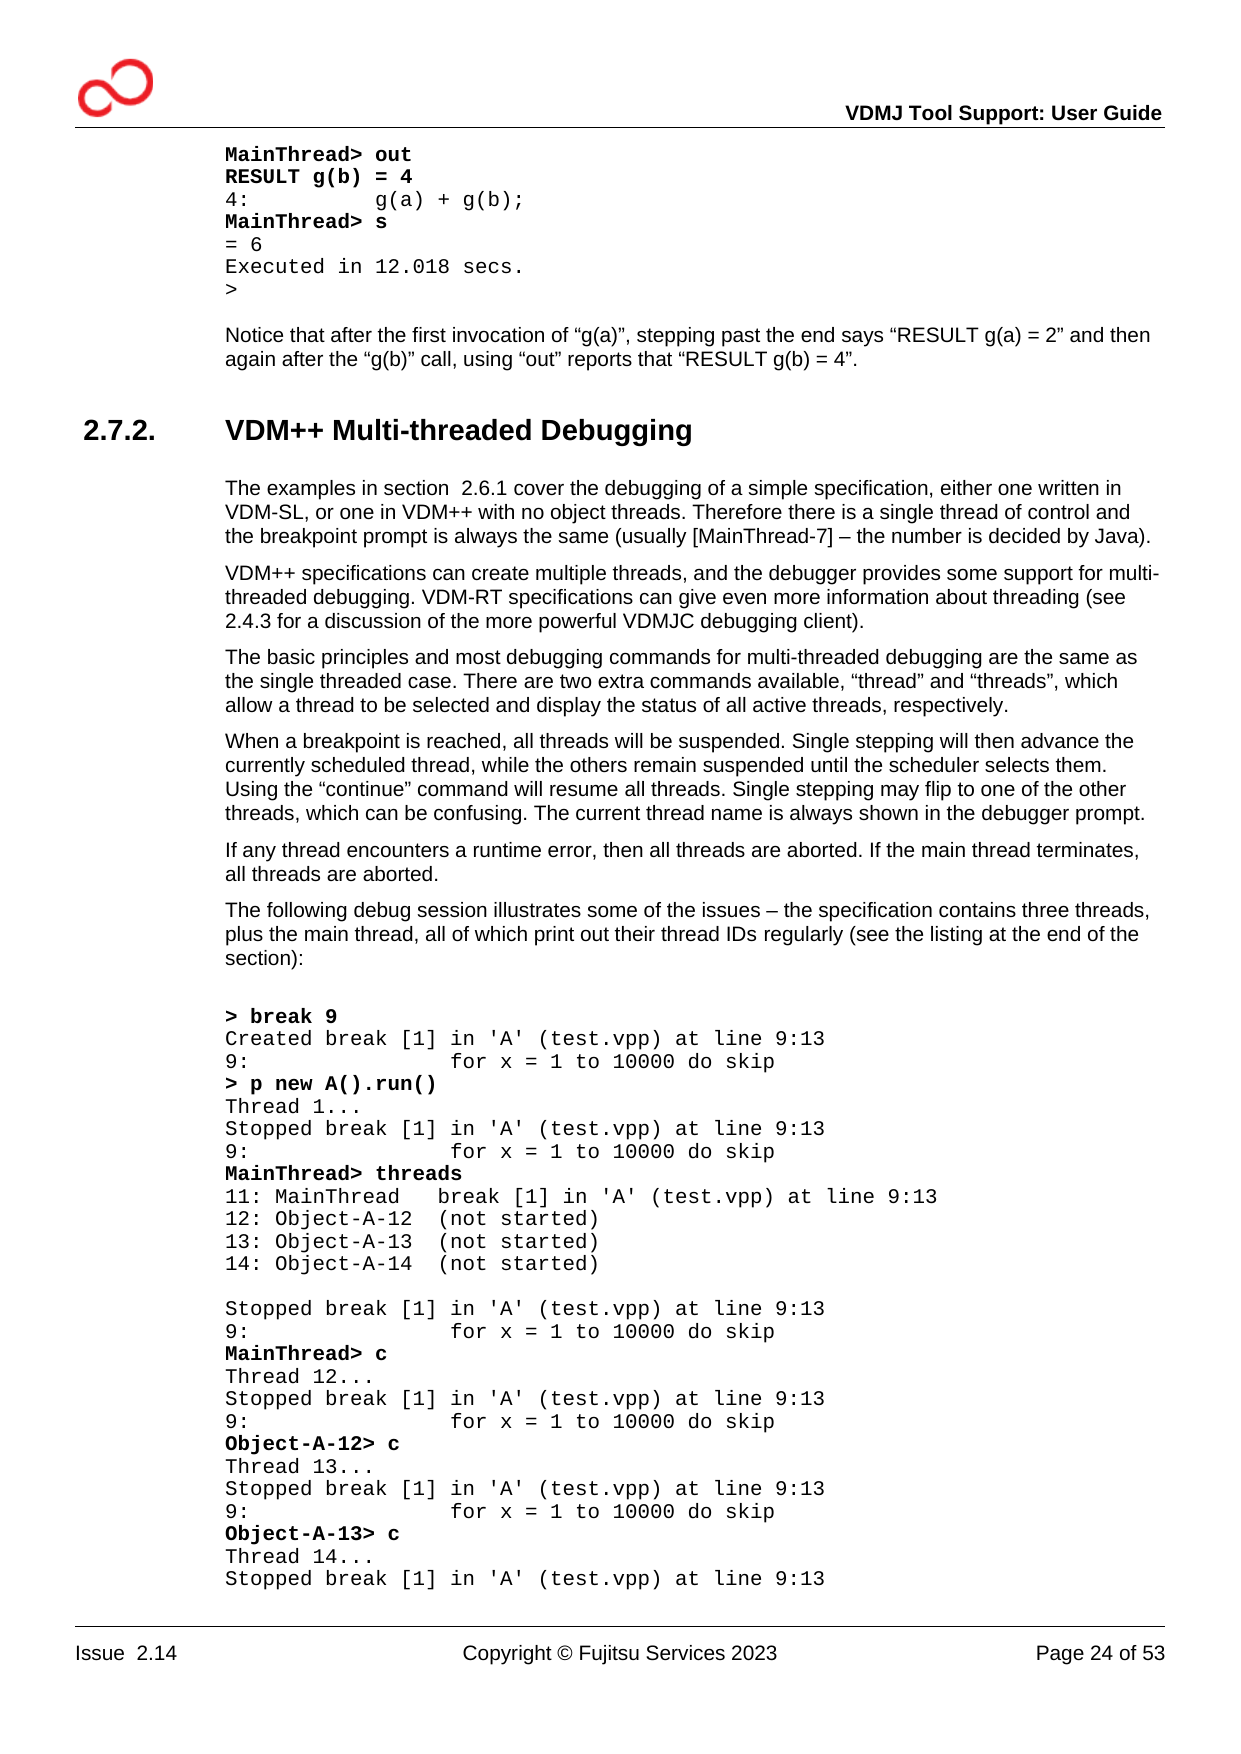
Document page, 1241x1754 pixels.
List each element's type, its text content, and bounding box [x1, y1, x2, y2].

text 14: Object-A-14 (not started) [225, 1253, 1165, 1275]
text Object-A-13> c [225, 1523, 1165, 1545]
text > p new A().run() [225, 1073, 1165, 1095]
text If any thread encounters a runtime error, then all threads are aborted. If the main thread terminates, all threads are aborted. [225, 838, 1165, 886]
text 4: g(a) + g(b); [225, 188, 1165, 211]
text Executed in 12.018 secs. [225, 256, 1165, 278]
text The basic principles and most debugging commands for multi-threaded debugging are the same as the single threaded case. There are two extra commands available, “thread” and “threads”, which allow a thread to be selected and display the status of all active threads, respectively. [225, 645, 1165, 717]
text VDM++ specifications can create multiple threads, and the debugger provides some support for multi-threaded debugging. VDM-RT specifications can give even more information about threading (see 2.4.3 for a discussion of the more powerful VDMJC debugging client). [225, 561, 1165, 633]
text Notice that after the first invocation of “g(a)”, stepping past the end says “RESULT g(a) = 2” and then again after the “g(b)” call, using “out” reports that “RESULT g(b) = 4”. [225, 323, 1165, 371]
text Thread 13... [225, 1455, 1165, 1478]
picture [78, 52, 153, 127]
text Thread 1... [225, 1095, 1165, 1118]
text Created break [1] in 'A' (test.vpp) at line 9:13 [225, 1028, 1165, 1050]
text 9: for x = 1 to 10000 do skip [225, 1050, 1165, 1073]
text The examples in section 2.6.1 cover the debugging of a simple specification, either one written in VDM-SL, or one in VDM++ with no object threads. Therefore there is a single thread of control and the breakpoint prompt is always the same (usually [MainThread-7] – the number is decided by Java). [225, 477, 1165, 548]
text The following debug session illustrates some of the issues – the specification contains three threads, plus the main thread, all of which print out their thread IDs regularly (see the listing at the end of the section): [225, 898, 1165, 970]
text 9: for x = 1 to 10000 do skip [225, 1500, 1165, 1523]
text MainThread> threads [225, 1163, 1165, 1185]
subtitle VDM++ Multi-threaded Debugging [75, 414, 1165, 447]
text 9: for x = 1 to 10000 do skip [225, 1320, 1165, 1343]
text = 6 [225, 233, 1165, 256]
text Thread 12... [225, 1365, 1165, 1388]
text Object-A-12> c [225, 1433, 1165, 1455]
text RESULT g(b) = 4 [225, 166, 1165, 188]
text > [225, 278, 1165, 301]
text MainThread> out [225, 143, 1165, 166]
text MainThread> c [225, 1343, 1165, 1365]
text 13: Object-A-13 (not started) [225, 1230, 1165, 1253]
text Stopped break [1] in 'A' (test.vpp) at line 9:13 [225, 1298, 1165, 1320]
text Stopped break [1] in 'A' (test.vpp) at line 9:13 [225, 1388, 1165, 1410]
text 9: for x = 1 to 10000 do skip [225, 1140, 1165, 1163]
text 12: Object-A-12 (not started) [225, 1208, 1165, 1230]
text 9: for x = 1 to 10000 do skip [225, 1410, 1165, 1433]
text > break 9 [225, 1005, 1165, 1028]
text MainThread> s [225, 211, 1165, 233]
text Stopped break [1] in 'A' (test.vpp) at line 9:13 [225, 1568, 1165, 1590]
text 11: MainThread break [1] in 'A' (test.vpp) at line 9:13 [225, 1185, 1165, 1208]
text Stopped break [1] in 'A' (test.vpp) at line 9:13 [225, 1478, 1165, 1500]
text When a breakpoint is reached, all threads will be suspended. Single stepping will then advance the currently scheduled thread, while the others remain suspended until the scheduler selects them. Using the “continue” command will resume all threads. Single stepping may flip to one of the other threads, which can be confusing. The current thread name is always shown in the debugger prompt. [225, 730, 1165, 826]
text Stopped break [1] in 'A' (test.vpp) at line 9:13 [225, 1118, 1165, 1140]
text Thread 14... [225, 1545, 1165, 1568]
